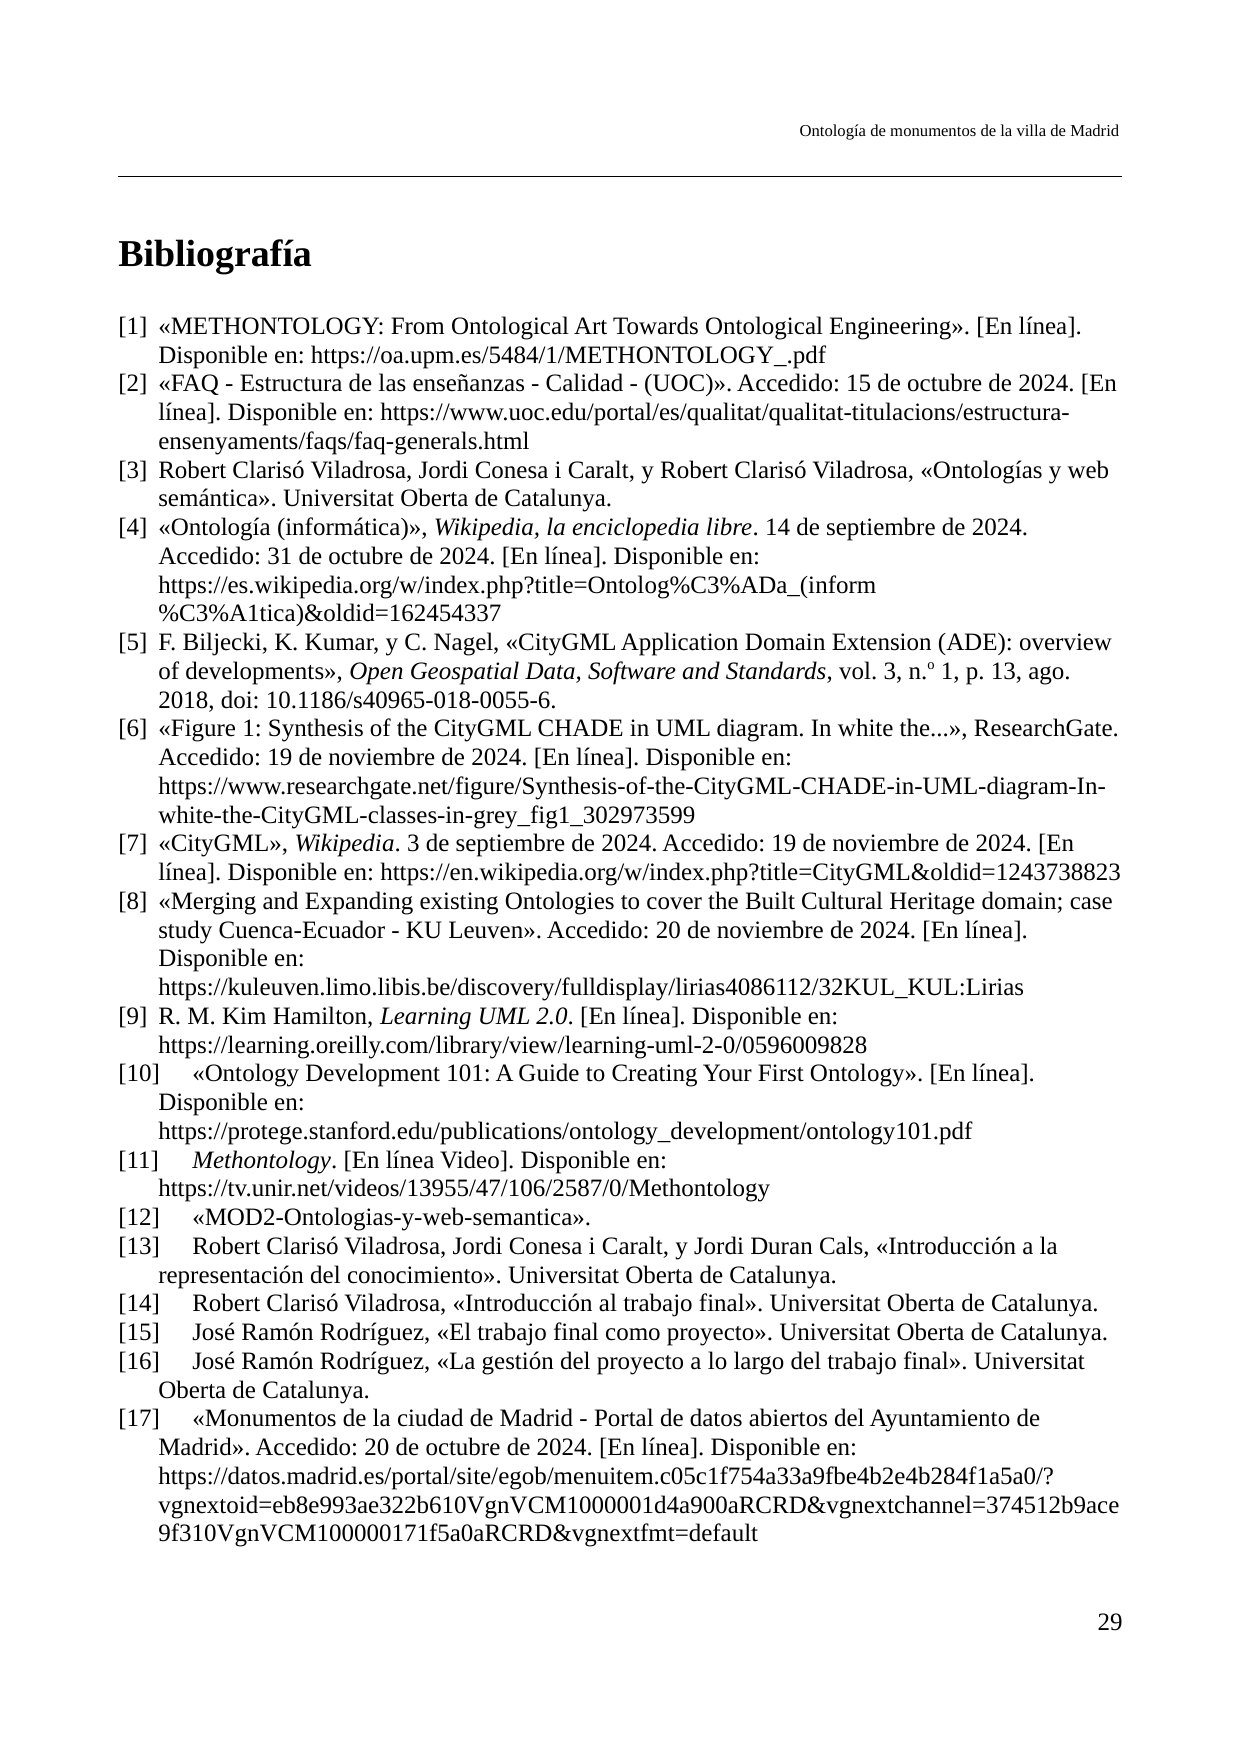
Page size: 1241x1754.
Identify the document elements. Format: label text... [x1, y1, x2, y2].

text [8] «Merging and Expanding existing Ontologies to cover the Built Cultural Heritage domain; case study Cuenca-Ecuador - KU Leuven». Accedido: 20 de noviembre de 2024. [En línea]. Disponible en: https://kuleuven.limo.libis.be/discovery/fulldisplay/lirias4086112/32KUL_KUL:Lirias [118, 886, 1122, 1001]
text [4] «Ontología (informática)», Wikipedia, la enciclopedia libre. 14 de septiembre de 2024. Accedido: 31 de octubre de 2024. [En línea]. Disponible en: https://es.wikipedia.org/w/index.php?title=Ontolog%C3%ADa_(inform%C3%A1tica)&oldid=162454337 [118, 512, 1122, 627]
text [16] José Ramón Rodríguez, «La gestión del proyecto a lo largo del trabajo final». Universitat Oberta de Catalunya. [118, 1346, 1122, 1403]
text [14] Robert Clarisó Viladrosa, «Introducción al trabajo final». Universitat Oberta de Catalunya. [118, 1288, 1122, 1317]
text [3] Robert Clarisó Viladrosa, Jordi Conesa i Caralt, y Robert Clarisó Viladrosa, «Ontologías y web semántica». Universitat Oberta de Catalunya. [118, 455, 1122, 512]
text [17] «Monumentos de la ciudad de Madrid - Portal de datos abiertos del Ayuntamiento de Madrid». Accedido: 20 de octubre de 2024. [En línea]. Disponible en: https://datos.madrid.es/portal/site/egob/menuitem.c05c1f754a33a9fbe4b2e4b284f1a5a0/?vgnextoid=eb8e993ae322b610VgnVCM1000001d4a900aRCRD&vgnextchannel=374512b9ace9f310VgnVCM100000171f5a0aRCRD&vgnextfmt=default [118, 1403, 1122, 1547]
text [2] «FAQ - Estructura de las enseñanzas - Calidad - (UOC)». Accedido: 15 de octubre de 2024. [En línea]. Disponible en: https://www.uoc.edu/portal/es/qualitat/qualitat-titulacions/estructura-ensenyaments/faqs/faq-generals.html [118, 368, 1122, 455]
text [12] «MOD2-Ontologias-y-web-semantica». [118, 1202, 1122, 1231]
text [11] Methontology. [En línea Video]. Disponible en: https://tv.unir.net/videos/13955/47/106/2587/0/Methontology [118, 1145, 1122, 1202]
text [13] Robert Clarisó Viladrosa, Jordi Conesa i Caralt, y Jordi Duran Cals, «Introducción a la representación del conocimiento». Universitat Oberta de Catalunya. [118, 1231, 1122, 1288]
text [7] «CityGML», Wikipedia. 3 de septiembre de 2024. Accedido: 19 de noviembre de 2024. [En línea]. Disponible en: https://en.wikipedia.org/w/index.php?title=CityGML&oldid=1243738823 [118, 828, 1122, 886]
text [10] «Ontology Development 101: A Guide to Creating Your First Ontology». [En línea]. Disponible en: https://protege.stanford.edu/publications/ontology_development/ontology101.pdf [118, 1058, 1122, 1145]
text [6] «Figure 1: Synthesis of the CityGML CHADE in UML diagram. In white the...», ResearchGate. Accedido: 19 de noviembre de 2024. [En línea]. Disponible en: https://www.researchgate.net/figure/Synthesis-of-the-CityGML-CHADE-in-UML-diagram-In-white-the-CityGML-classes-in-grey_fig1_302973599 [118, 713, 1122, 828]
text [9] R. M. Kim Hamilton, Learning UML 2.0. [En línea]. Disponible en: https://learning.oreilly.com/library/view/learning-uml-2-0/0596009828 [118, 1001, 1122, 1058]
text [1] «METHONTOLOGY: From Ontological Art Towards Ontological Engineering». [En línea]. Disponible en: https://oa.upm.es/5484/1/METHONTOLOGY_.pdf [118, 311, 1122, 368]
text [15] José Ramón Rodríguez, «El trabajo final como proyecto». Universitat Oberta de Catalunya. [118, 1317, 1122, 1346]
subtitle Bibliografía [118, 231, 1122, 275]
text [5] F. Biljecki, K. Kumar, y C. Nagel, «CityGML Application Domain Extension (ADE): overview of developments», Open Geospatial Data, Software and Standards, vol. 3, n.o 1, p. 13, ago. 2018, doi: 10.1186/s40965-018-0055-6. [118, 627, 1122, 713]
